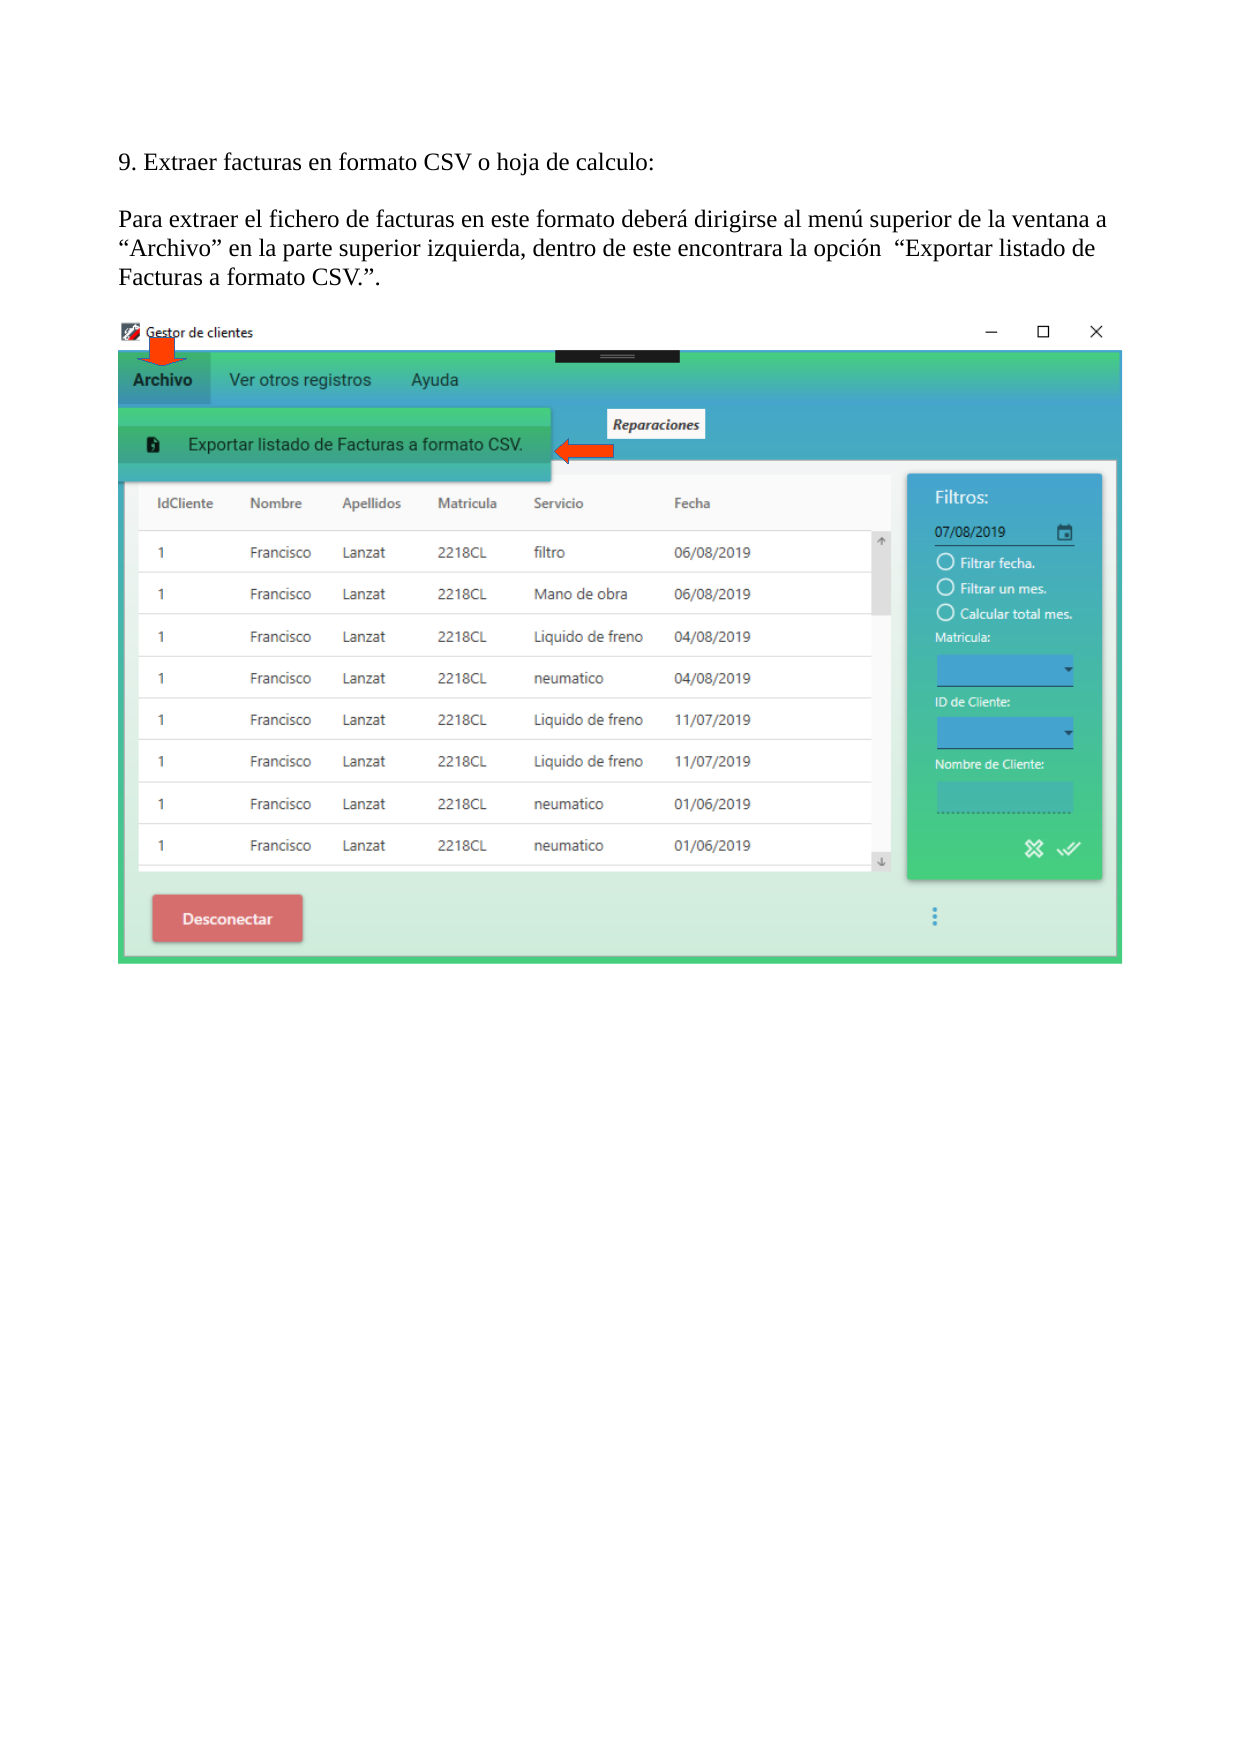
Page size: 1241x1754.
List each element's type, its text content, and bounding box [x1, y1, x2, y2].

text 9. Extraer facturas en formato CSV o hoja de calculo: [118, 147, 1122, 176]
text Para extraer el fichero de facturas en este formato deberá dirigirse al menú superior de la ventana a “Archivo” en la parte superior izquierda, dentro de este encontrara la opción “Exportar listado de Facturas a formato CSV.”. [118, 204, 1122, 291]
picture [118, 319, 1123, 965]
